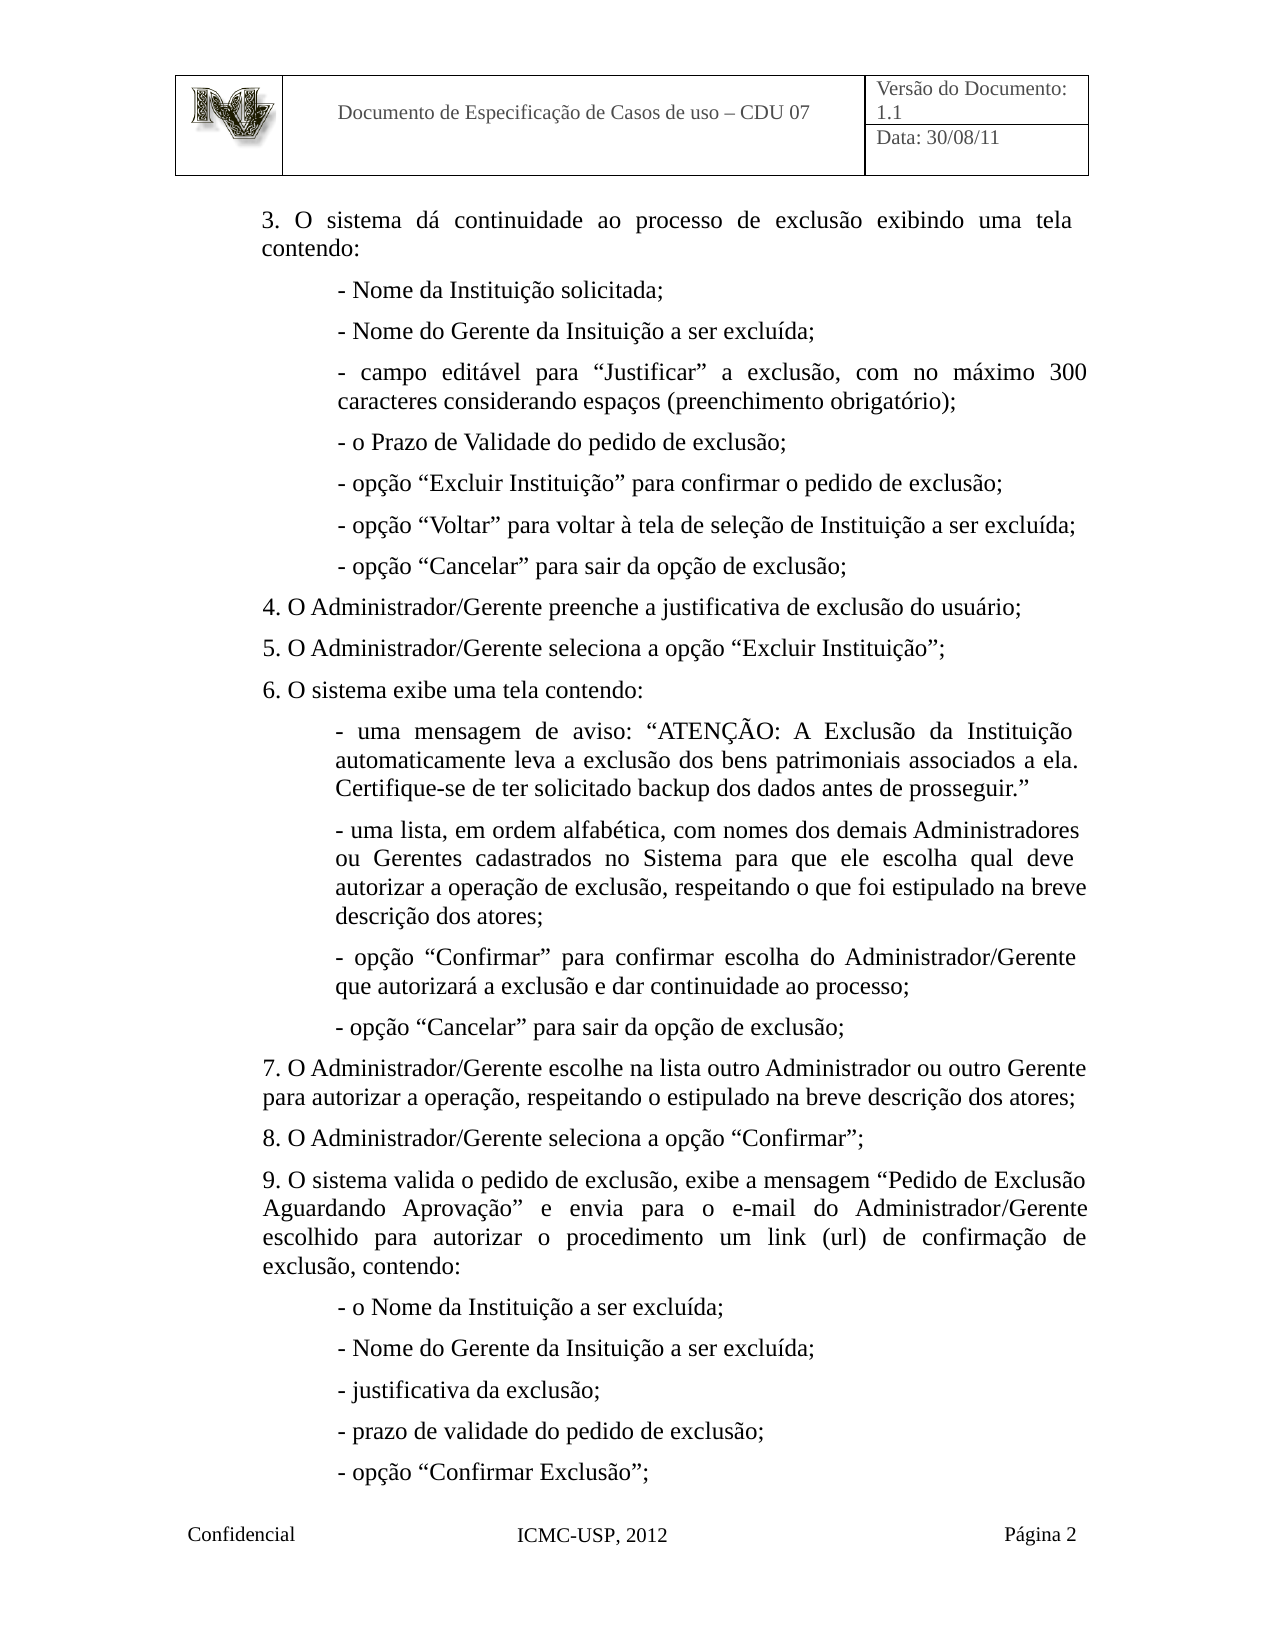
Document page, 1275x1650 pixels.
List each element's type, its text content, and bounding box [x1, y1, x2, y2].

text - uma lista, em ordem alfabética, com nomes dos demais Administradores ou Gerentes cadastrados no Sistema para que ele escolha qual deve autorizar a operação de exclusão, respeitando o que foi estipulado na breve descrição dos atores; [262, 815, 1087, 930]
text 7. O Administrador/Gerente escolhe na lista outro Administrador ou outro Gerente para autorizar a operação, respeitando o estipulado na breve descrição dos atores; [262, 1053, 1087, 1111]
list - opção “Cancelar” para sair da opção de exclusão; [300, 551, 1087, 580]
list 3. O sistema dá continuidade ao processo de exclusão exibindo uma tela contendo: [187, 205, 1087, 262]
list - opção “Confirmar Exclusão”; [300, 1457, 1087, 1486]
text 6. O sistema exibe uma tela contendo: [262, 675, 1087, 703]
text 4. O Administrador/Gerente preenche a justificativa de exclusão do usuário; [262, 592, 1087, 621]
picture [186, 76, 277, 151]
text - uma mensagem de aviso: “ATENÇÃO: A Exclusão da Instituição automaticamente leva a exclusão dos bens patrimoniais associados a ela. Certifique-se de ter solicitado backup dos dados antes de prosseguir.” [262, 716, 1087, 802]
list - campo editável para “Justificar” a exclusão, com no máximo 300 caracteres considerando espaços (preenchimento obrigatório); [300, 357, 1087, 415]
list - prazo de validade do pedido de exclusão; [300, 1416, 1087, 1445]
text - opção “Cancelar” para sair da opção de exclusão; [262, 1012, 1087, 1041]
list - o Prazo de Validade do pedido de exclusão; [300, 427, 1087, 456]
text 9. O sistema valida o pedido de exclusão, exibe a mensagem “Pedido de Exclusão Aguardando Aprovação” e envia para o e-mail do Administrador/Gerente escolhido para autorizar o procedimento um link (url) de confirmação de exclusão, contendo: [262, 1165, 1087, 1280]
text 5. O Administrador/Gerente seleciona a opção “Excluir Instituição”; [262, 633, 1087, 662]
list - o Nome da Instituição a ser excluída; [300, 1292, 1087, 1321]
text 8. O Administrador/Gerente seleciona a opção “Confirmar”; [262, 1123, 1087, 1152]
list - Nome do Gerente da Insituição a ser excluída; [300, 316, 1087, 345]
list - Nome do Gerente da Insituição a ser excluída; [300, 1333, 1087, 1362]
list - opção “Voltar” para voltar à tela de seleção de Instituição a ser excluída; [300, 510, 1087, 538]
list - justificativa da exclusão; [300, 1375, 1087, 1403]
text - opção “Confirmar” para confirmar escolha do Administrador/Gerente que autorizará a exclusão e dar continuidade ao processo; [262, 942, 1087, 1000]
list - opção “Excluir Instituição” para confirmar o pedido de exclusão; [300, 468, 1087, 497]
list - Nome da Instituição solicitada; [300, 275, 1087, 303]
